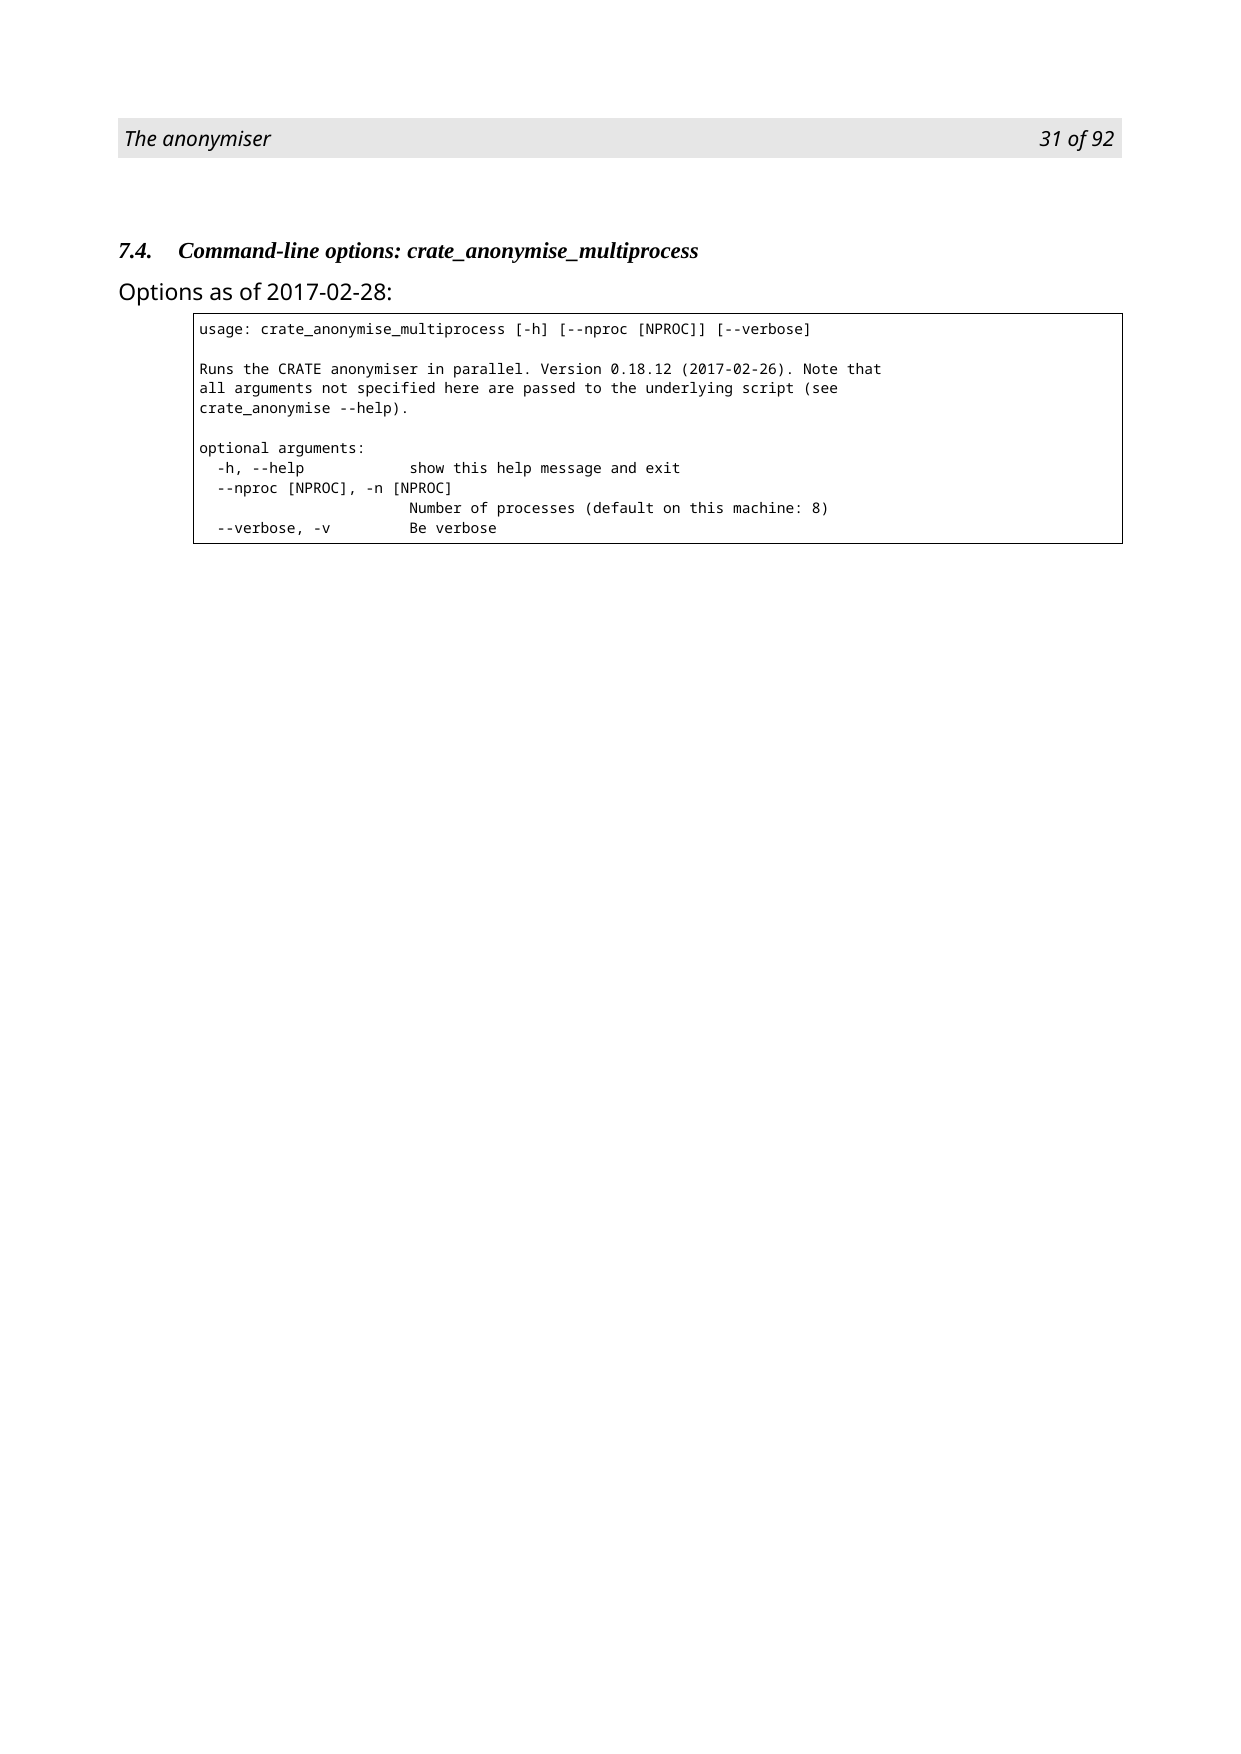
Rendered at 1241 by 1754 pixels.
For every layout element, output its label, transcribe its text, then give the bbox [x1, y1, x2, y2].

subtitle Command-line options: crate_anonymise_multiprocess [118, 237, 1122, 263]
text Options as of 2017-02-28: [118, 276, 1122, 307]
table_header usage: crate_anonymise_multiprocess [-h] [--nproc [NPROC]] [--verbose] Runs the CRATE anonymiser in parallel. Version 0.18.12 (2017-02-26). Note that all arguments not specified here are passed to the underlying script (see crate_anonymise --help). optional arguments: -h, --help show this help message and exit --nproc [NPROC], -n [NPROC] Number of processes (default on this machine: 8) --verbose, -v Be verbose [194, 314, 1122, 543]
